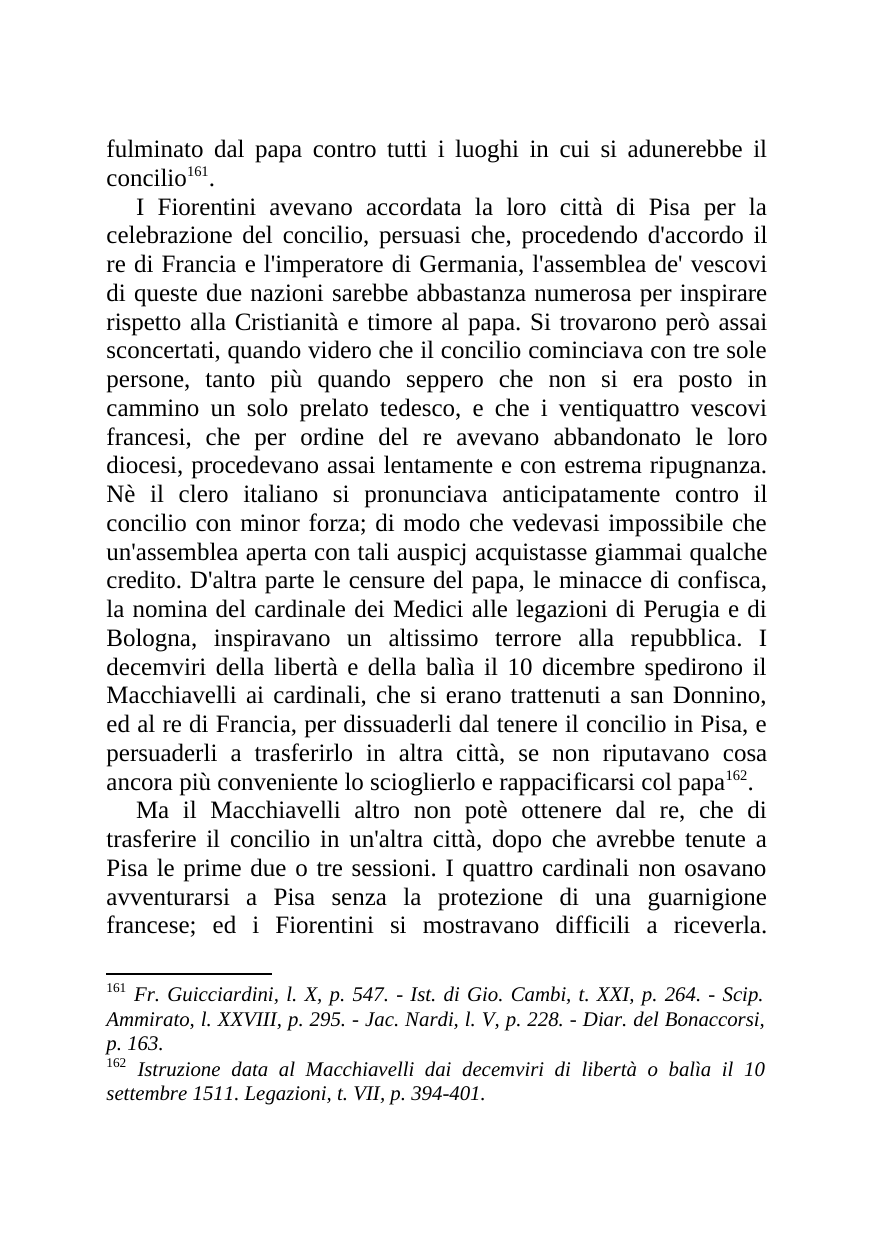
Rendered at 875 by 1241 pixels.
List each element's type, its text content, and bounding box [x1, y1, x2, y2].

text fulminato dal papa contro tutti i luoghi in cui si adunerebbe il concilio. [106, 134, 768, 192]
text I Fiorentini avevano accordata la loro città di Pisa per la celebrazione del concilio, persuasi che, procedendo d'accordo il re di Francia e l'imperatore di Germania, l'assemblea de' vescovi di queste due nazioni sarebbe abbastanza numerosa per inspirare rispetto alla Cristianità e timore al papa. Si trovarono però assai sconcertati, quando videro che il concilio cominciava con tre sole persone, tanto più quando seppero che non si era posto in cammino un solo prelato tedesco, e che i ventiquattro vescovi francesi, che per ordine del re avevano abbandonato le loro diocesi, procedevano assai lentamente e con estrema ripugnanza. Nè il clero italiano si pronunciava anticipatamente contro il concilio con minor forza; di modo che vedevasi impossibile che un'assemblea aperta con tali auspicj acquistasse giammai qualche credito. D'altra parte le censure del papa, le minacce di confisca, la nomina del cardinale dei Medici alle legazioni di Perugia e di Bologna, inspiravano un altissimo terrore alla repubblica. I decemviri della libertà e della balìa il 10 dicembre spedirono il Macchiavelli ai cardinali, che si erano trattenuti a san Donnino, ed al re di Francia, per dissuaderli dal tenere il concilio in Pisa, e persuaderli a trasferirlo in altra città, se non riputavano cosa ancora più conveniente lo scioglierlo e rappacificarsi col papa. [106, 192, 768, 796]
text Ma il Macchiavelli altro non potè ottenere dal re, che di trasferire il concilio in un'altra città, dopo che avrebbe tenute a Pisa le prime due o tre sessioni. I quattro cardinali non osavano avventurarsi a Pisa senza la protezione di una guarnigione francese; ed i Fiorentini si mostravano difficili a riceverla. [106, 796, 768, 939]
text Fr. Guicciardini, l. X, p. 547. - Ist. di Gio. Cambi, t. XXI, p. 264. - Scip. Ammirato, l. XXVIII, p. 295. - Jac. Nardi, l. V, p. 228. - Diar. del Bonaccorsi, p. 163. [106, 980, 768, 1055]
text Istruzione data al Macchiavelli dai decemviri di libertà o balìa il 10 settembre 1511. Legazioni, t. VII, p. 394-401. [106, 1055, 768, 1105]
